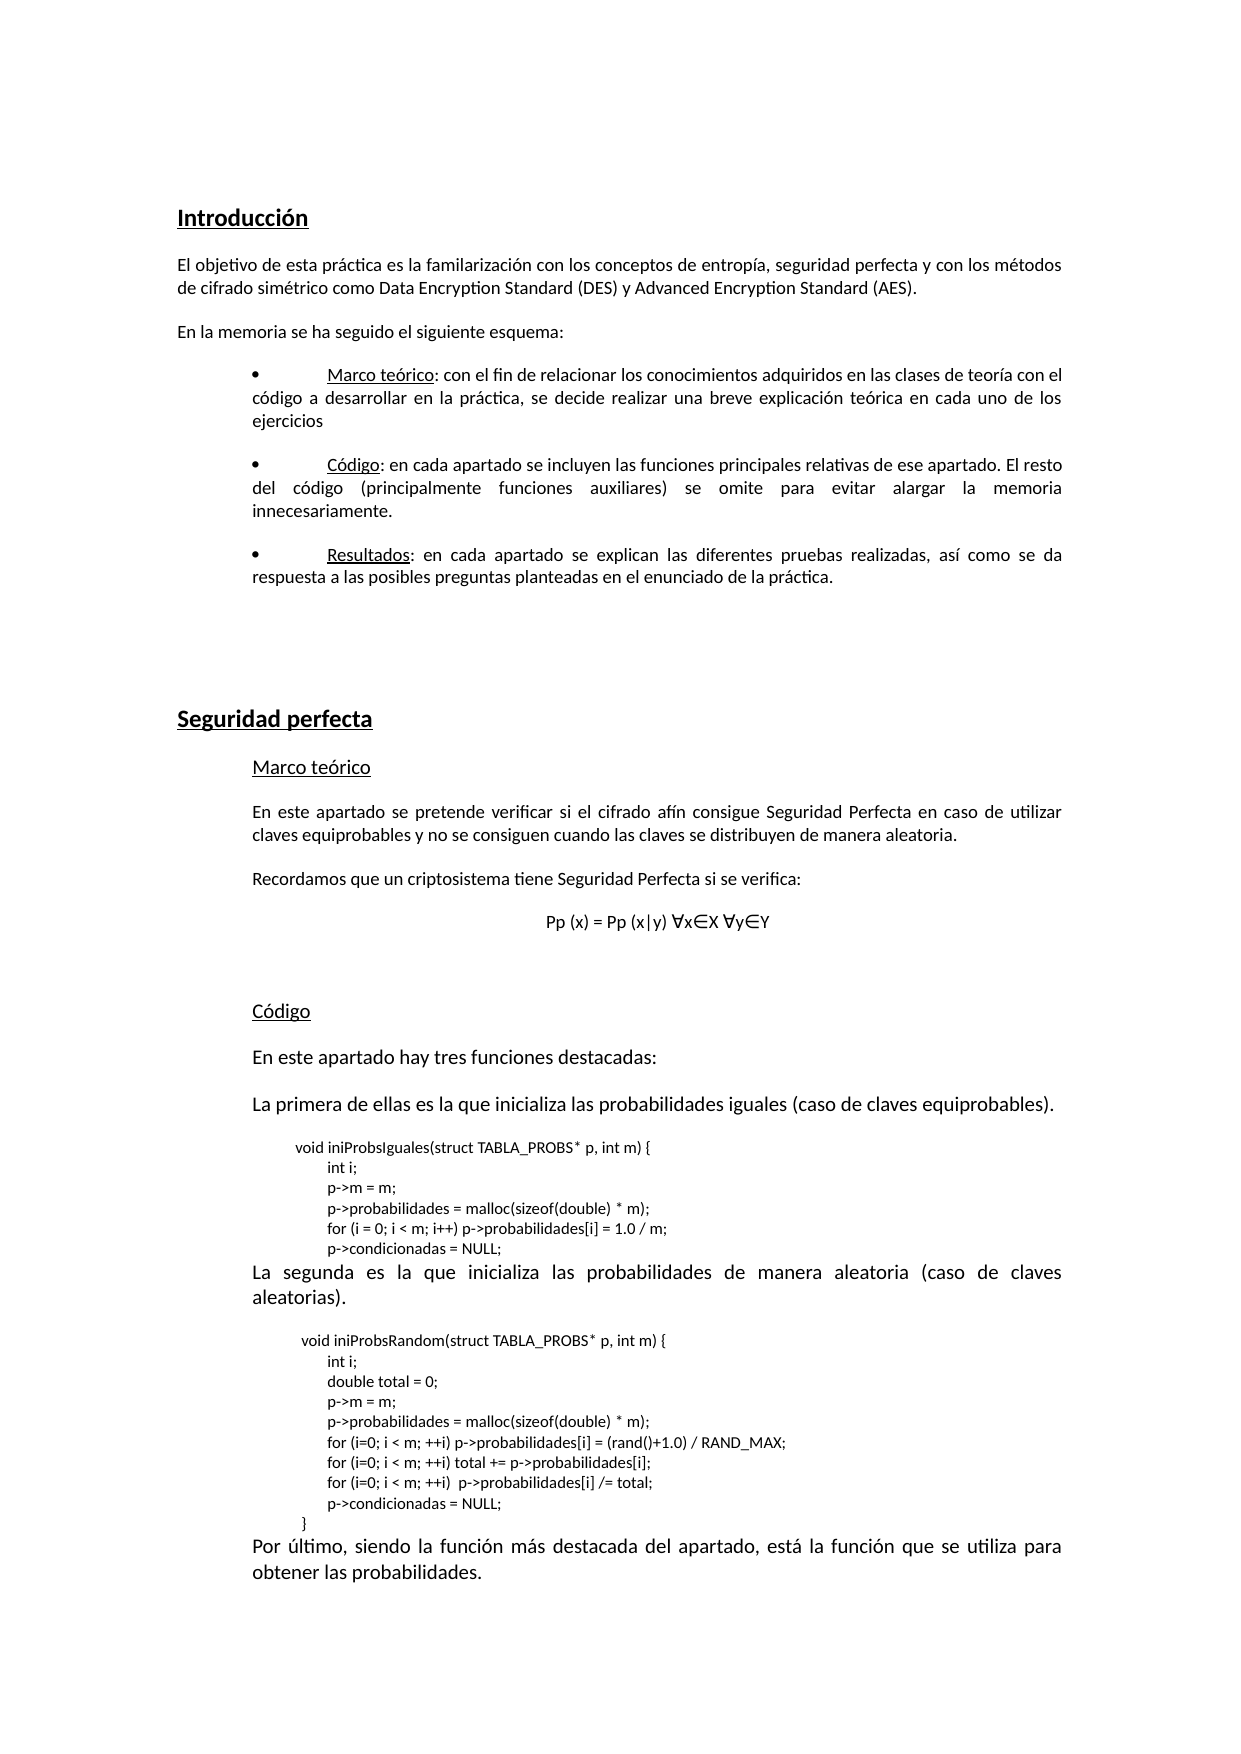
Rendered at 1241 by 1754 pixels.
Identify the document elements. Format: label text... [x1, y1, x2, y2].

text Por último, siendo la función más destacada del apartado, está la función que se utiliza para obtener las probabilidades. [252, 1534, 1063, 1584]
text p->condicionadas = NULL; [295, 1238, 1063, 1259]
text int i; [301, 1351, 1063, 1371]
text void iniProbsRandom(struct TABLA_PROBS* p, int m) { [301, 1331, 1063, 1351]
list Marco teórico: con el fin de relacionar los conocimientos adquiridos en las clases de teoría con el código a desarrollar en la práctica, se decide realizar una breve explicación teórica en cada uno de los ejercicios [252, 363, 1063, 432]
text El objetivo de esta práctica es la familarización con los conceptos de entropía, seguridad perfecta y con los métodos de cifrado simétrico como Data Encryption Standard (DES) y Advanced Encryption Standard (AES). [177, 253, 1063, 299]
text Pp (x) = Pp (x|y) ∀x∈X ∀y∈Y [252, 911, 1063, 934]
text double total = 0; [301, 1371, 1063, 1391]
text for (i = 0; i < m; i++) p->probabilidades[i] = 1.0 / m; [295, 1218, 1063, 1238]
text int i; [295, 1157, 1063, 1178]
text Recordamos que un criptosistema tiene Seguridad Perfecta si se verifica: [252, 867, 1063, 890]
text Introducción [177, 202, 1063, 232]
text p->probabilidades = malloc(sizeof(double) * m); [301, 1412, 1063, 1432]
text Código [252, 998, 1063, 1024]
text Marco teórico [252, 754, 1063, 779]
text for (i=0; i < m; ++i) total += p->probabilidades[i]; [301, 1452, 1063, 1473]
text p->m = m; [295, 1178, 1063, 1198]
text for (i=0; i < m; ++i) p->probabilidades[i] = (rand()+1.0) / RAND_MAX; [301, 1432, 1063, 1452]
text La segunda es la que inicializa las probabilidades de manera aleatoria (caso de claves aleatorias). [252, 1259, 1063, 1310]
list Resultados: en cada apartado se explican las diferentes pruebas realizadas, así como se da respuesta a las posibles preguntas planteadas en el enunciado de la práctica. [252, 543, 1063, 588]
text p->condicionadas = NULL; [301, 1493, 1063, 1513]
text void iniProbsIguales(struct TABLA_PROBS* p, int m) { [295, 1137, 1063, 1157]
text for (i=0; i < m; ++i) p->probabilidades[i] /= total; [301, 1473, 1063, 1493]
text En este apartado se pretende verificar si el cifrado afín consigue Seguridad Perfecta en caso de utilizar claves equiprobables y no se consiguen cuando las claves se distribuyen de manera aleatoria. [252, 800, 1063, 846]
text p->probabilidades = malloc(sizeof(double) * m); [295, 1198, 1063, 1218]
text Seguridad perfecta [177, 703, 1063, 733]
text } [301, 1513, 1063, 1534]
text En este apartado hay tres funciones destacadas: [252, 1044, 1063, 1070]
text p->m = m; [301, 1391, 1063, 1412]
list Código: en cada apartado se incluyen las funciones principales relativas de ese apartado. El resto del código (principalmente funciones auxiliares) se omite para evitar alargar la memoria innecesariamente. [252, 453, 1063, 522]
text En la memoria se ha seguido el siguiente esquema: [177, 320, 1063, 343]
text La primera de ellas es la que inicializa las probabilidades iguales (caso de claves equiprobables). [252, 1091, 1063, 1116]
